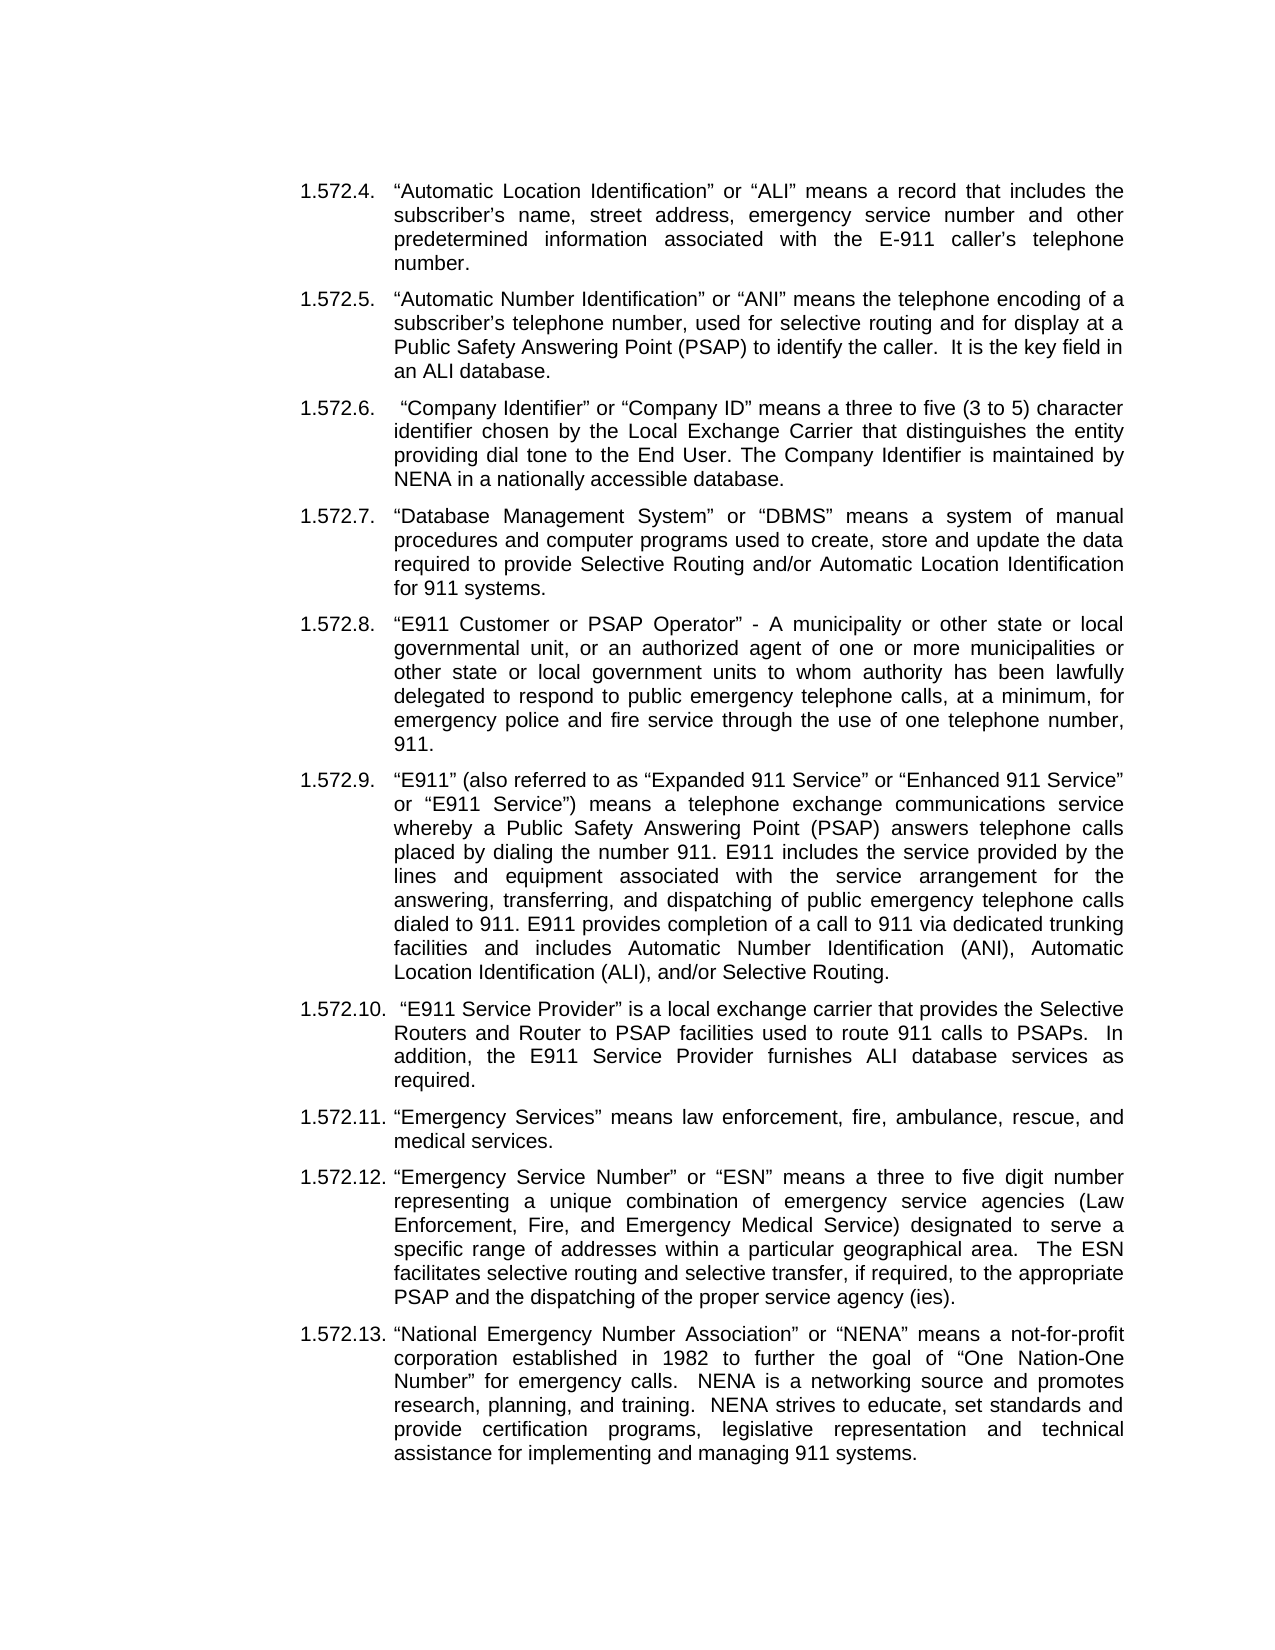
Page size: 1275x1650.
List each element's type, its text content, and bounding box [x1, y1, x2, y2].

list “Database Management System” or “DBMS” means a system of manual procedures and computer programs used to create, store and update the data required to provide Selective Routing and/or Automatic Location Identification for 911 systems. [300, 504, 1125, 599]
list “National Emergency Number Association” or “NENA” means a not-for-profit corporation established in 1982 to further the goal of “One Nation-One Number” for emergency calls. NENA is a networking source and promotes research, planning, and training. NENA strives to educate, set standards and provide certification programs, legislative representation and technical assistance for implementing and managing 911 systems. [300, 1321, 1125, 1465]
list “E911 Customer or PSAP Operator” - A municipality or other state or local governmental unit, or an authorized agent of one or more municipalities or other state or local government units to whom authority has been lawfully delegated to respond to public emergency telephone calls, at a minimum, for emergency police and fire service through the use of one telephone number, 911. [300, 612, 1125, 756]
list “E911 Service Provider” is a local exchange carrier that provides the Selective Routers and Router to PSAP facilities used to route 911 calls to PSAPs. In addition, the E911 Service Provider furnishes ALI database services as required. [300, 996, 1125, 1092]
list “Automatic Location Identification” or “ALI” means a record that includes the subscriber’s name, street address, emergency service number and other predetermined information associated with the E-911 caller’s telephone number. [300, 179, 1125, 274]
list “Automatic Number Identification” or “ANI” means the telephone encoding of a subscriber’s telephone number, used for selective routing and for display at a Public Safety Answering Point (PSAP) to identify the caller. It is the key field in an ALI database. [300, 287, 1125, 383]
list “Company Identifier” or “Company ID” means a three to five (3 to 5) character identifier chosen by the Local Exchange Carrier that distinguishes the entity providing dial tone to the End User. The Company Identifier is maintained by NENA in a nationally accessible database. [300, 395, 1125, 491]
list “E911” (also referred to as “Expanded 911 Service” or “Enhanced 911 Service” or “E911 Service”) means a telephone exchange communications service whereby a Public Safety Answering Point (PSAP) answers telephone calls placed by dialing the number 911. E911 includes the service provided by the lines and equipment associated with the service arrangement for the answering, transferring, and dispatching of public emergency telephone calls dialed to 911. E911 provides completion of a call to 911 via dedicated trunking facilities and includes Automatic Number Identification (ANI), Automatic Location Identification (ALI), and/or Selective Routing. [300, 768, 1125, 984]
list “Emergency Service Number” or “ESN” means a three to five digit number representing a unique combination of emergency service agencies (Law Enforcement, Fire, and Emergency Medical Service) designated to serve a specific range of addresses within a particular geographical area. The ESN facilitates selective routing and selective transfer, if required, to the appropriate PSAP and the dispatching of the proper service agency (ies). [300, 1165, 1125, 1309]
list “Emergency Services” means law enforcement, fire, ambulance, rescue, and medical services. [300, 1105, 1125, 1153]
